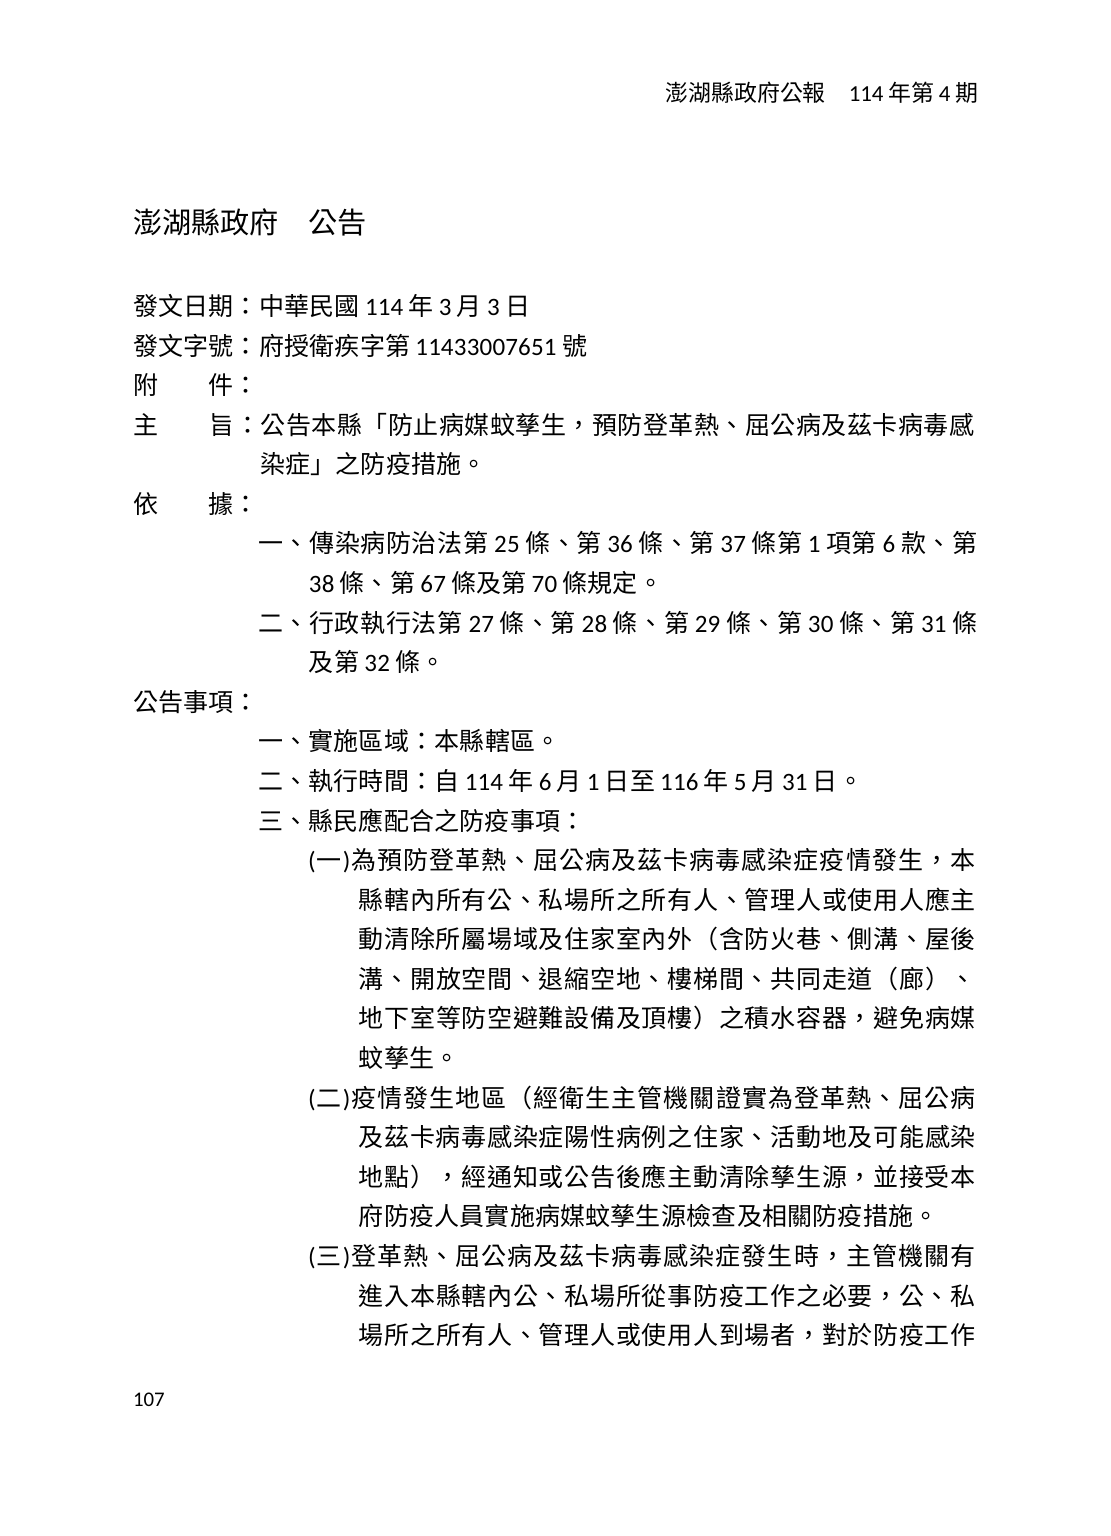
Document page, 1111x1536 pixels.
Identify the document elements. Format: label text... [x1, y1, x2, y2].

text 主 旨：公告本縣「防止病媒蚊孳生，預防登革熱、屈公病及茲卡病毒感染症」之防疫措施。 [133, 402, 977, 482]
text 三、縣民應配合之防疫事項： [258, 798, 977, 838]
text 發文字號：府授衛疾字第11433007651號 [133, 323, 977, 363]
text (二)疫情發生地區（經衛生主管機關證實為登革熱、屈公病及茲卡病毒感染症陽性病例之住家、活動地及可能感染地點），經通知或公告後應主動清除孳生源，並接受本府防疫人員實施病媒蚊孳生源檢查及相關防疫措施。 [308, 1075, 977, 1234]
text 依 據： [133, 482, 977, 521]
text 一、傳染病防治法第25條、第36條、第37條第1項第6款、第38條、第67條及第70條規定。 [258, 521, 977, 600]
text (一)為預防登革熱、屈公病及茲卡病毒感染症疫情發生，本縣轄內所有公、私場所之所有人、管理人或使用人應主動清除所屬場域及住家室內外（含防火巷、側溝、屋後溝、開放空間、退縮空地、樓梯間、共同走道（廊）、地下室等防空避難設備及頂樓）之積水容器，避免病媒蚊孳生。 [308, 838, 977, 1075]
text 公告事項： [133, 679, 977, 719]
text 發文日期：中華民國114年3月3日 [133, 284, 977, 323]
text 二、執行時間：自114年6月1日至116年5月31日。 [258, 759, 977, 798]
text 二、行政執行法第27條、第28條、第29條、第30條、第31條及第32條。 [258, 600, 977, 679]
text 一、實施區域：本縣轄區。 [258, 719, 977, 759]
text 附 件： [133, 363, 977, 402]
text 澎湖縣政府 公告 [133, 199, 977, 241]
text (三)登革熱、屈公病及茲卡病毒感染症發生時，主管機關有進入本縣轄內公、私場所從事防疫工作之必要，公、私場所之所有人、管理人或使用人到場者，對於防疫工作 [308, 1234, 977, 1352]
